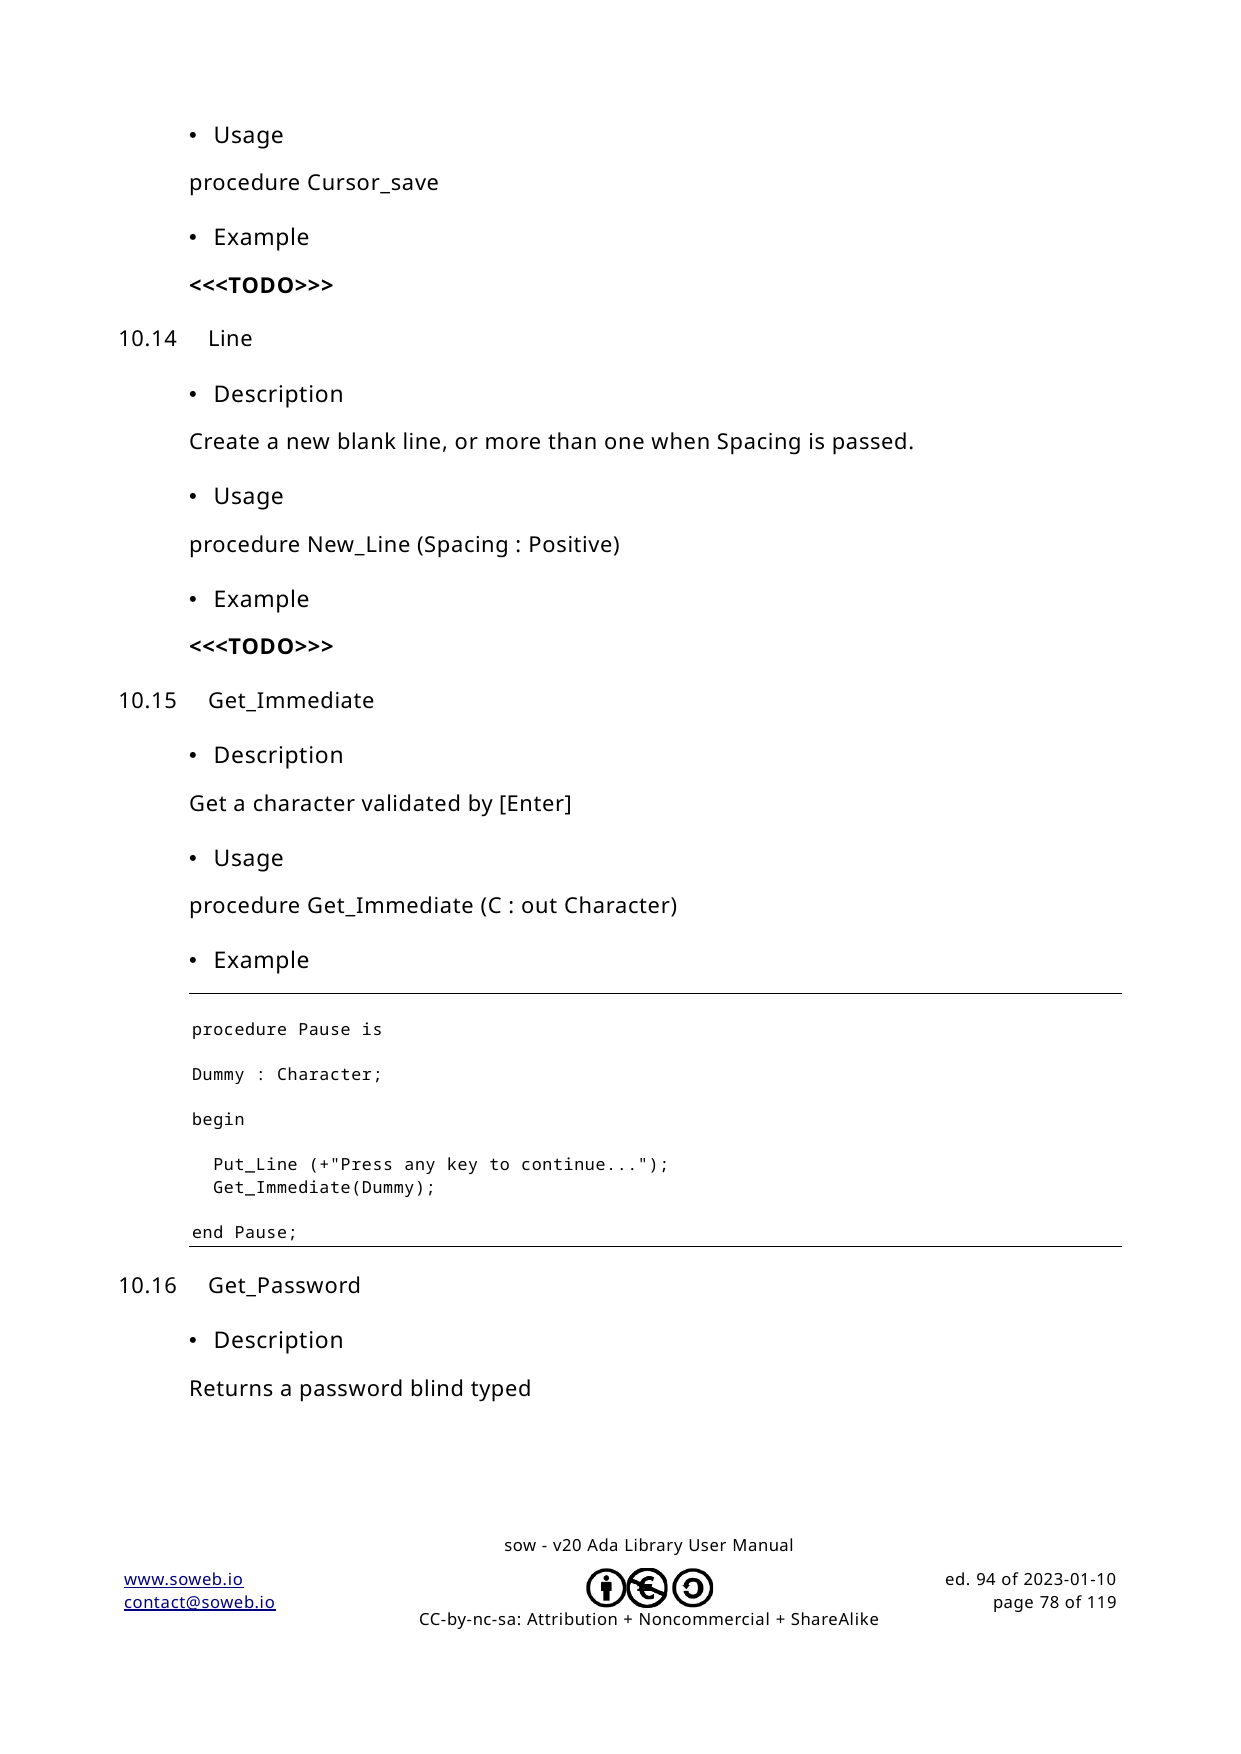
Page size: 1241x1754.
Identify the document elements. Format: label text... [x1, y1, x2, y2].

text procedure Cursor_save [189, 167, 1122, 197]
list begin [189, 1105, 1122, 1131]
text procedure Get_Immediate (C : out Character) [189, 890, 1122, 920]
text procedure New_Line (Spacing : Positive) [189, 528, 1122, 558]
subtitle Description [189, 377, 1122, 408]
text Returns a password blind typed [189, 1372, 1122, 1402]
subtitle Description [189, 1323, 1122, 1355]
list Get_Immediate(Dummy); [189, 1173, 1122, 1198]
text Get a character validated by [Enter] [189, 787, 1122, 817]
list procedure Pause is [189, 1015, 1122, 1041]
subtitle Get_Immediate [118, 685, 1122, 715]
subtitle Description [189, 738, 1122, 770]
text <<<TODO>>> [189, 631, 1122, 661]
list Put_Line (+"Press any key to continue..."); [189, 1150, 1122, 1173]
list end Pause; [189, 1218, 1122, 1246]
text Create a new blank line, or more than one when Spacing is passed. [189, 426, 1122, 456]
text <<<TODO>>> [189, 270, 1122, 300]
subtitle Usage [189, 118, 1122, 149]
list Dummy : Character; [189, 1060, 1122, 1086]
subtitle Example [189, 221, 1122, 252]
subtitle Example [189, 582, 1122, 613]
subtitle Line [118, 323, 1122, 353]
subtitle Get_Password [118, 1270, 1122, 1300]
subtitle Usage [189, 841, 1122, 872]
picture [585, 1568, 668, 1608]
subtitle Usage [189, 479, 1122, 511]
subtitle Example [189, 944, 1122, 975]
picture [672, 1568, 714, 1608]
